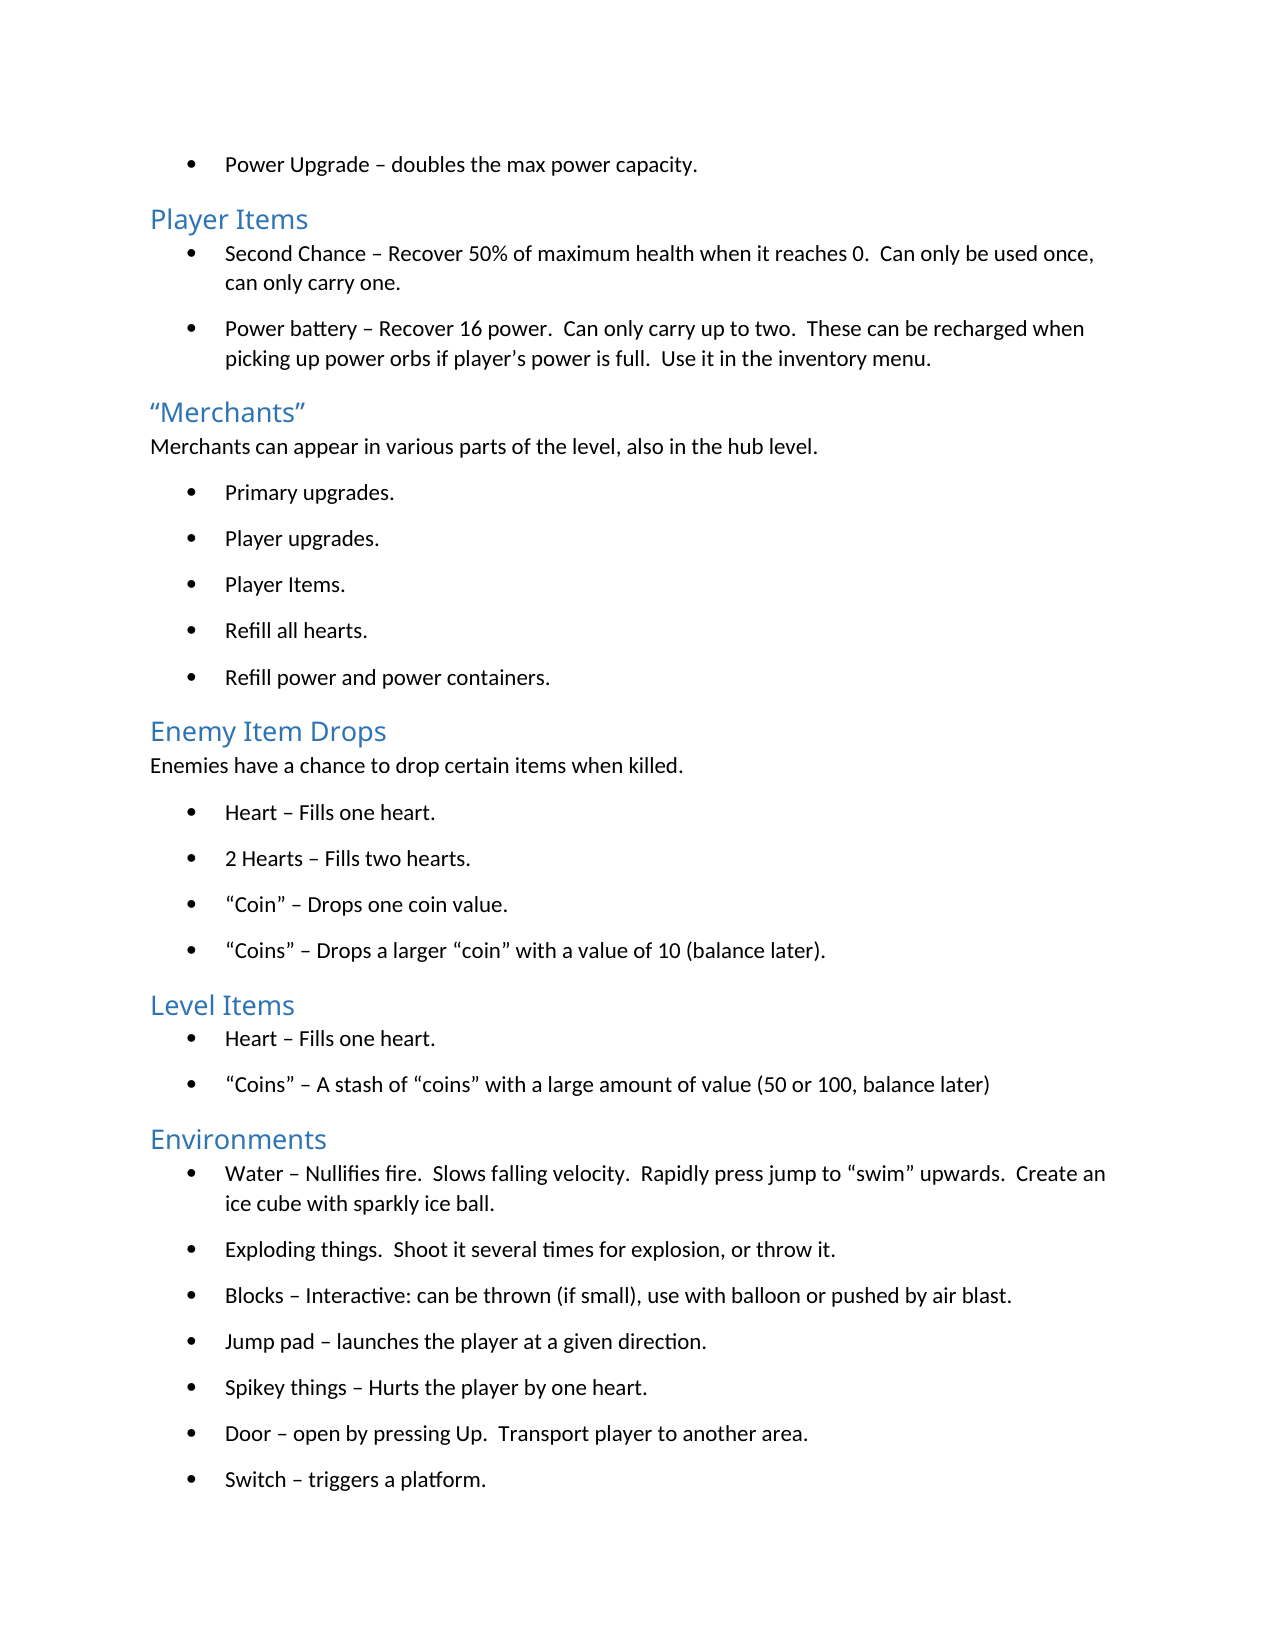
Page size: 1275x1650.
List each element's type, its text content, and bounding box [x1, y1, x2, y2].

subtitle “Merchants” [150, 394, 1125, 431]
list Switch – triggers a platform. [187, 1465, 1125, 1493]
subtitle Environments [150, 1121, 1125, 1158]
subtitle Player Items [150, 200, 1125, 237]
list Player upgrades. [187, 524, 1125, 553]
list Refill all hearts. [187, 617, 1125, 645]
list Second Chance – Recover 50% of maximum health when it reaches 0. Can only be used once, can only carry one. [187, 239, 1125, 296]
list Spikey things – Hurts the player by one heart. [187, 1373, 1125, 1401]
list Refill power and power containers. [187, 663, 1125, 691]
list Primary upgrades. [187, 478, 1125, 507]
list Heart – Fills one heart. [187, 798, 1125, 826]
text Merchants can appear in various parts of the level, also in the hub level. [150, 432, 1125, 461]
list Jump pad – launches the player at a given direction. [187, 1327, 1125, 1355]
subtitle Level Items [150, 986, 1125, 1023]
list Player Items. [187, 571, 1125, 599]
list Door – open by pressing Up. Transport player to another area. [187, 1419, 1125, 1447]
list “Coin” – Drops one coin value. [187, 890, 1125, 918]
list Power Upgrade – doubles the max power capacity. [187, 150, 1125, 178]
list “Coins” – A stash of “coins” with a large amount of value (50 or 100, balance later) [187, 1071, 1125, 1099]
list Exploding things. Shoot it several times for explosion, or throw it. [187, 1235, 1125, 1263]
list “Coins” – Drops a larger “coin” with a value of 10 (balance later). [187, 936, 1125, 964]
list Blocks – Interactive: can be thrown (if small), use with balloon or pushed by air blast. [187, 1281, 1125, 1309]
subtitle Enemy Item Drops [150, 713, 1125, 750]
list Water – Nullifies fire. Slows falling velocity. Rapidly press jump to “swim” upwards. Create an ice cube with sparkly ice ball. [187, 1159, 1125, 1217]
list Power battery – Recover 16 power. Can only carry up to two. These can be recharged when picking up power orbs if player’s power is full. Use it in the inventory menu. [187, 314, 1125, 372]
list Heart – Fills one heart. [187, 1024, 1125, 1053]
text Enemies have a chance to drop certain items when killed. [150, 752, 1125, 779]
list 2 Hearts – Fills two hearts. [187, 844, 1125, 872]
